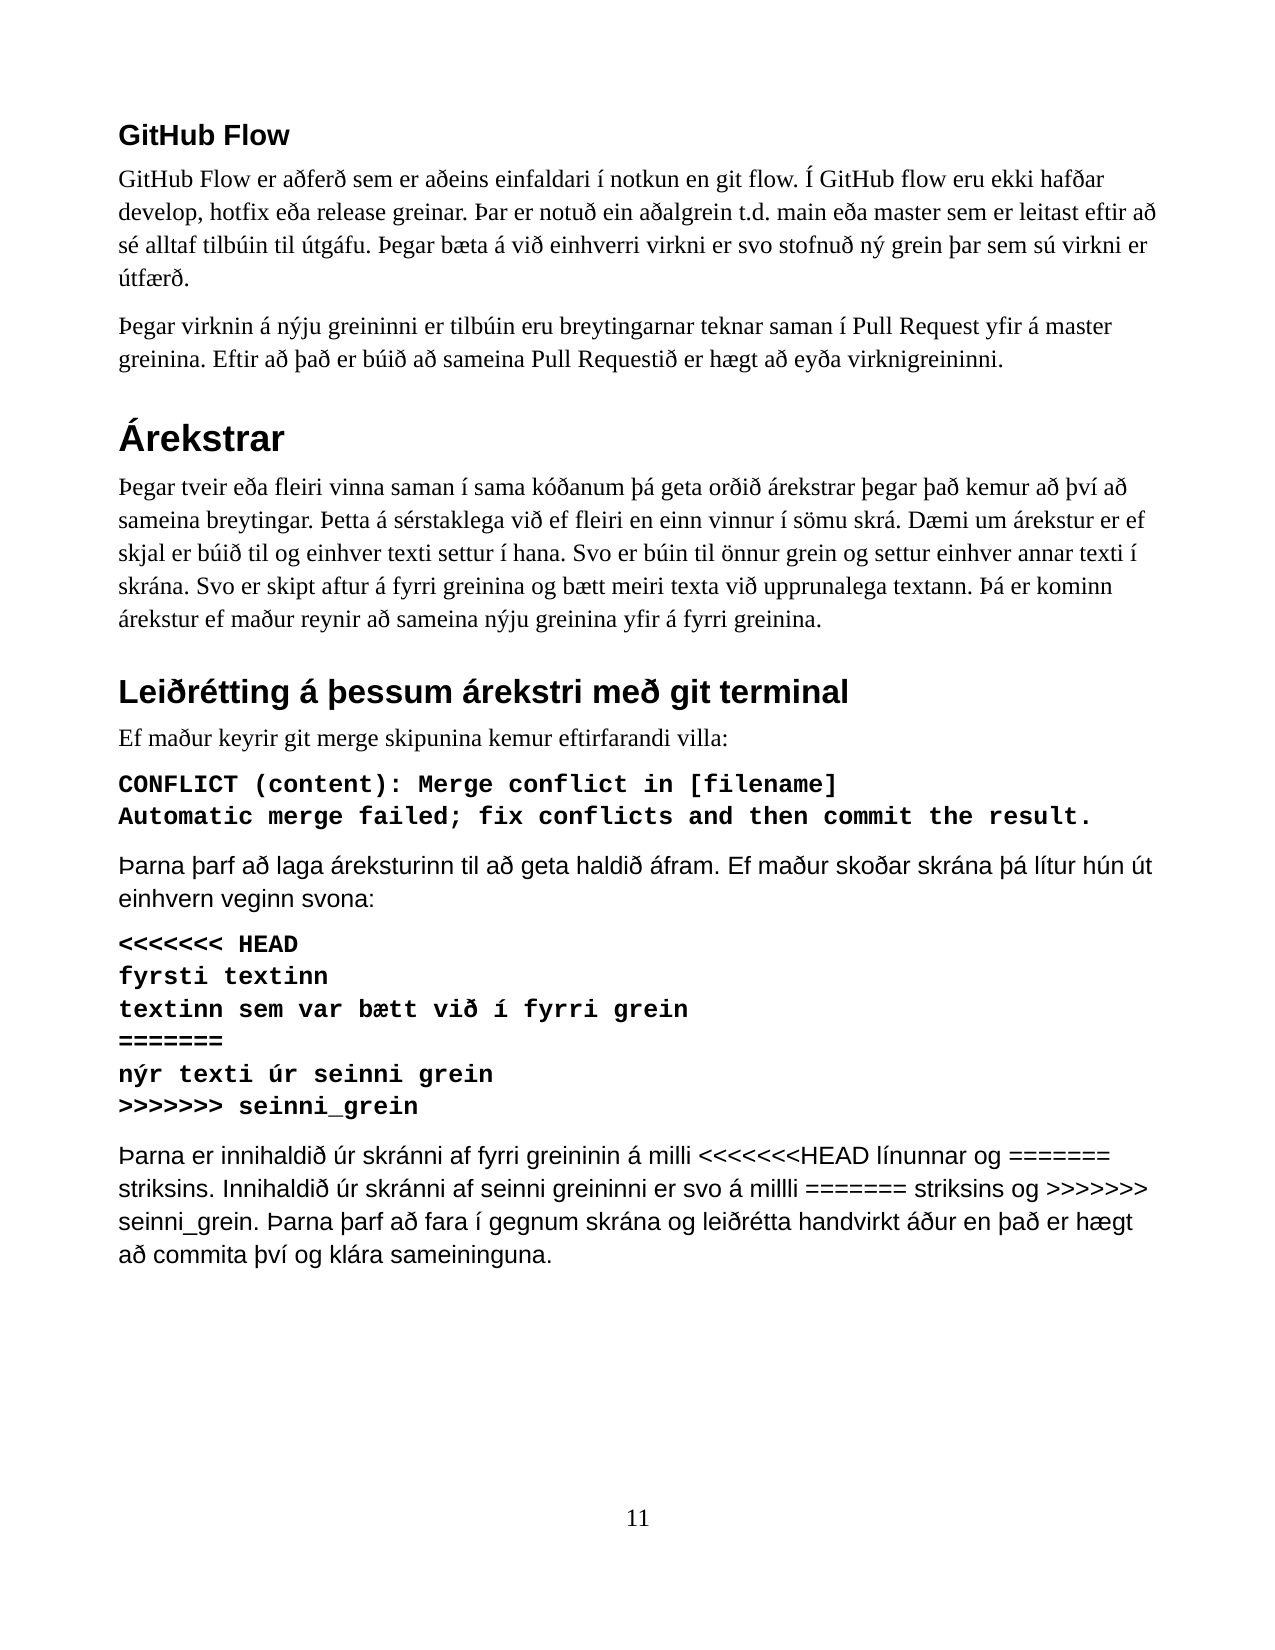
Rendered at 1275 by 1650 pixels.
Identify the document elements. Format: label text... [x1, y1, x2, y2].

subtitle GitHub Flow [118, 118, 1157, 152]
text Þegar tveir eða fleiri vinna saman í sama kóðanum þá geta orðið árekstrar þegar það kemur að því að sameina breytingar. Þetta á sérstaklega við ef fleiri en einn vinnur í sömu skrá. Dæmi um árekstur er ef skjal er búið til og einhver texti settur í hana. Svo er búin til önnur grein og settur einhver annar texti í skrána. Svo er skipt aftur á fyrri greinina og bætt meiri texta við upprunalega textann. Þá er kominn árekstur ef maður reynir að sameina nýju greinina yfir á fyrri greinina. [118, 472, 1157, 633]
text Þarna er innihaldið úr skránni af fyrri greininin á milli <<<<<<<HEAD línunnar og ======= striksins. Innihaldið úr skránni af seinni greininni er svo á millli ======= striksins og >>>>>>> seinni_grein. Þarna þarf að fara í gegnum skrána og leiðrétta handvirkt áður en það er hægt að commita því og klára sameininguna. [118, 1141, 1157, 1269]
text Þarna þarf að laga áreksturinn til að geta haldið áfram. Ef maður skoðar skrána þá lítur hún út einhvern veginn svona: [118, 851, 1157, 912]
text <<<<<<< HEAD fyrsti textinn textinn sem var bætt við í fyrri grein ======= nýr texti úr seinni grein >>>>>>> seinni_grein [118, 931, 1157, 1122]
text Ef maður keyrir git merge skipunina kemur eftirfarandi villa: [118, 723, 1157, 752]
text CONFLICT (content): Merge conflict in [filename] Automatic merge failed; fix conflicts and then commit the result. [118, 771, 1157, 832]
subtitle Árekstrar [118, 416, 1157, 459]
text Þegar virknin á nýju greininni er tilbúin eru breytingarnar teknar saman í Pull Request yfir á master greinina. Eftir að það er búið að sameina Pull Requestið er hægt að eyða virknigreininni. [118, 311, 1157, 373]
text GitHub Flow er aðferð sem er aðeins einfaldari í notkun en git flow. Í GitHub flow eru ekki hafðar develop, hotfix eða release greinar. Þar er notuð ein aðalgrein t.d. main eða master sem er leitast eftir að sé alltaf tilbúin til útgáfu. Þegar bæta á við einhverri virkni er svo stofnuð ný grein þar sem sú virkni er útfærð. [118, 164, 1157, 292]
subtitle Leiðrétting á þessum árekstri með git terminal [118, 673, 1157, 711]
